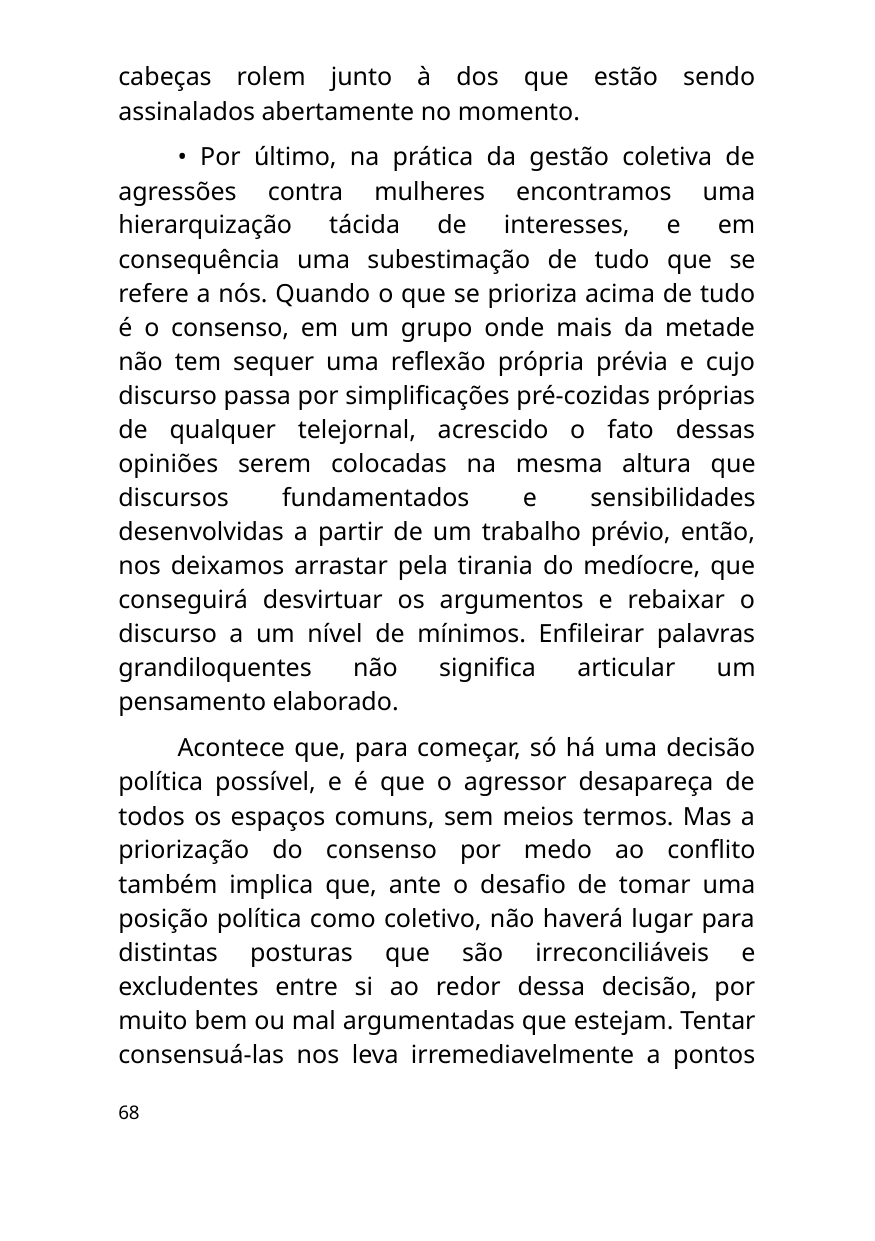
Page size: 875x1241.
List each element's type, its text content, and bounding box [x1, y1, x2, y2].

text Acontece que, para começar, só há uma decisão política possível, e é que o agressor desapareça de todos os espaços comuns, sem meios termos. Mas a priorização do consenso por medo ao conflito também implica que, ante o desafio de tomar uma posição política como coletivo, não haverá lugar para distintas posturas que são irreconciliáveis e excludentes entre si ao redor dessa decisão, por muito bem ou mal argumentadas que estejam. Tentar consensuá-las nos leva irremediavelmente a pontos [118, 730, 756, 1071]
text cabeças rolem junto à dos que estão sendo assinalados abertamente no momento. [118, 59, 756, 127]
text • Por último, na prática da gestão coletiva de agressões contra mulheres encontramos uma hierarquização tácida de interesses, e em consequência uma subestimação de tudo que se refere a nós. Quando o que se prioriza acima de tudo é o consenso, em um grupo onde mais da metade não tem sequer uma reflexão própria prévia e cujo discurso passa por simplificações pré-cozidas próprias de qualquer telejornal, acrescido o fato dessas opiniões serem colocadas na mesma altura que discursos fundamentados e sensibilidades desenvolvidas a partir de um trabalho prévio, então, nos deixamos arrastar pela tirania do medíocre, que conseguirá desvirtuar os argumentos e rebaixar o discurso a um nível de mínimos. Enfileirar palavras grandiloquentes não significa articular um pensamento elaborado. [118, 139, 756, 718]
